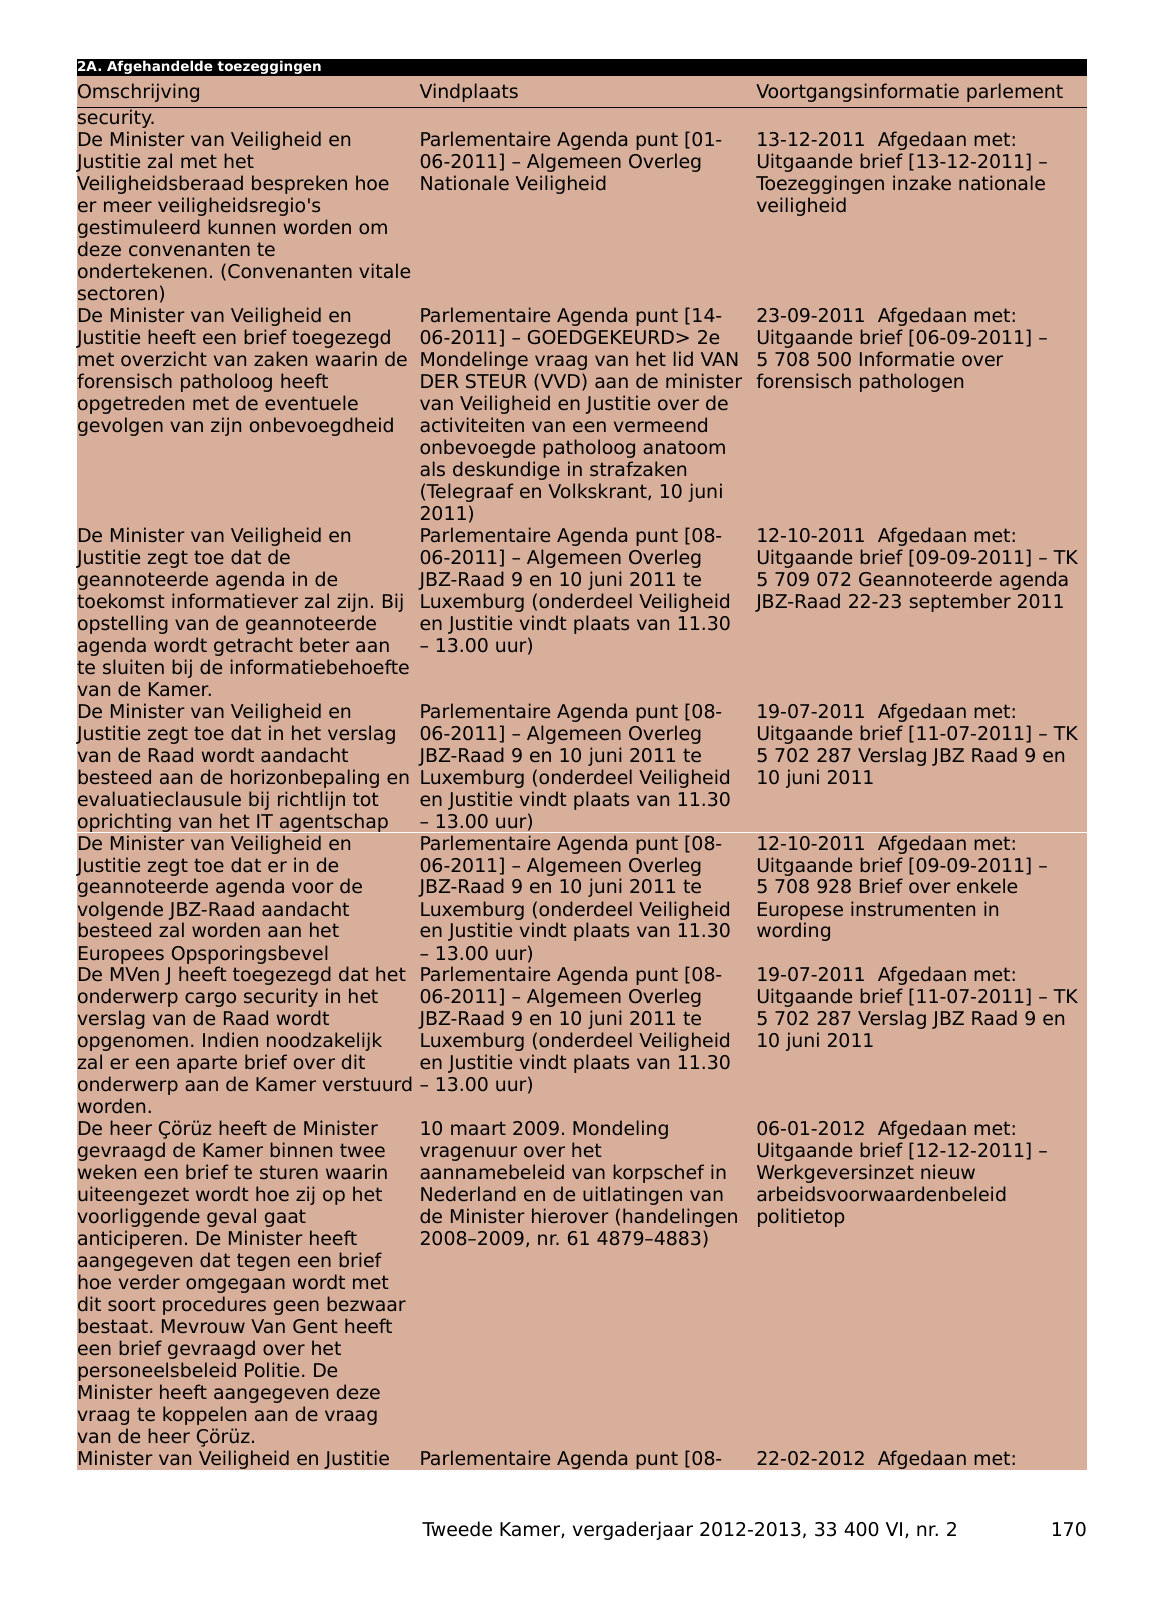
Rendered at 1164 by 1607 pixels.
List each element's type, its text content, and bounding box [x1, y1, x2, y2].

table_cell Parlementaire Agenda punt [08-06-2011] – Algemeen Overleg JBZ-Raad 9 en 10 juni 2011 te Luxemburg (onderdeel Veiligheid en Justitie vindt plaats van 11.30 – 13.00 uur) [413, 964, 750, 1118]
table_cell Parlementaire Agenda punt [01-06-2011] – Algemeen Overleg Nationale Veiligheid [413, 129, 750, 305]
table_cell Parlementaire Agenda punt [08-06-2011] – Algemeen Overleg JBZ-Raad 9 en 10 juni 2011 te Luxemburg (onderdeel Veiligheid en Justitie vindt plaats van 11.30 – 13.00 uur) [413, 833, 750, 964]
table_cell De Minister van Veiligheid en Justitie zegt toe dat in het verslag van de Raad wordt aandacht besteed aan de horizonbepaling en evaluatieclausule bij richtlijn tot oprichting van het IT agentschap [77, 701, 413, 832]
table_cell 13-12-2011 Afgedaan met: Uitgaande brief [13-12-2011] – Toezeggingen inzake nationale veiligheid [750, 129, 1087, 305]
table_cell 12-10-2011 Afgedaan met: Uitgaande brief [09-09-2011] – 5 708 928 Brief over enkele Europese instrumenten in wording [750, 833, 1087, 964]
table_cell Parlementaire Agenda punt [08- [413, 1448, 750, 1470]
table_cell 22-02-2012 Afgedaan met: [750, 1448, 1087, 1470]
table_cell 12-10-2011 Afgedaan met: Uitgaande brief [09-09-2011] – TK 5 709 072 Geannoteerde agenda JBZ-Raad 22-23 september 2011 [750, 525, 1087, 701]
table_cell Vindplaats [413, 76, 750, 107]
table_cell security. [77, 108, 413, 129]
table_cell Omschrijving [77, 76, 413, 107]
table_cell De heer Çörüz heeft de Minister gevraagd de Kamer binnen twee weken een brief te sturen waarin uiteengezet wordt hoe zij op het voorliggende geval gaat anticiperen. De Minister heeft aangegeven dat tegen een brief hoe verder omgegaan wordt met dit soort procedures geen bezwaar bestaat. Mevrouw Van Gent heeft een brief gevraagd over het personeelsbeleid Politie. De Minister heeft aangegeven deze vraag te koppelen aan de vraag van de heer Çörüz. [77, 1118, 413, 1448]
table_cell 06-01-2012 Afgedaan met: Uitgaande brief [12-12-2011] – Werkgeversinzet nieuw arbeidsvoorwaardenbeleid politietop [750, 1118, 1087, 1448]
table_cell De Minister van Veiligheid en Justitie zal met het Veiligheidsberaad bespreken hoe er meer veiligheidsregio's gestimuleerd kunnen worden om deze convenanten te ondertekenen. (Convenanten vitale sectoren) [77, 129, 413, 305]
table_cell De MVen J heeft toegezegd dat het onderwerp cargo security in het verslag van de Raad wordt opgenomen. Indien noodzakelijk zal er een aparte brief over dit onderwerp aan de Kamer verstuurd worden. [77, 964, 413, 1118]
table_cell [750, 108, 1087, 129]
table_cell De Minister van Veiligheid en Justitie zegt toe dat de geannoteerde agenda in de toekomst informatiever zal zijn. Bij opstelling van de geannoteerde agenda wordt getracht beter aan te sluiten bij de informatiebehoefte van de Kamer. [77, 525, 413, 701]
table_cell Parlementaire Agenda punt [14-06-2011] – GOEDGEKEURD> 2e Mondelinge vraag van het lid VAN DER STEUR (VVD) aan de minister van Veiligheid en Justitie over de activiteiten van een vermeend onbevoegde patholoog anatoom als deskundige in strafzaken (Telegraaf en Volkskrant, 10 juni 2011) [413, 305, 750, 525]
table_cell Voortgangsinformatie parlement [750, 76, 1087, 107]
table_cell Parlementaire Agenda punt [08-06-2011] – Algemeen Overleg JBZ-Raad 9 en 10 juni 2011 te Luxemburg (onderdeel Veiligheid en Justitie vindt plaats van 11.30 – 13.00 uur) [413, 525, 750, 701]
table_cell Minister van Veiligheid en Justitie [77, 1448, 413, 1470]
table_cell 10 maart 2009. Mondeling vragenuur over het aannamebeleid van korpschef in Nederland en de uitlatingen van de Minister hierover (handelingen 2008–2009, nr. 61 4879–4883) [413, 1118, 750, 1448]
table_cell [413, 108, 750, 129]
table_cell Parlementaire Agenda punt [08-06-2011] – Algemeen Overleg JBZ-Raad 9 en 10 juni 2011 te Luxemburg (onderdeel Veiligheid en Justitie vindt plaats van 11.30 – 13.00 uur) [413, 701, 750, 832]
table_cell De Minister van Veiligheid en Justitie heeft een brief toegezegd met overzicht van zaken waarin de forensisch patholoog heeft opgetreden met de eventuele gevolgen van zijn onbevoegdheid [77, 305, 413, 525]
table_cell 23-09-2011 Afgedaan met: Uitgaande brief [06-09-2011] – 5 708 500 Informatie over forensisch pathologen [750, 305, 1087, 525]
table_cell 19-07-2011 Afgedaan met: Uitgaande brief [11-07-2011] – TK 5 702 287 Verslag JBZ Raad 9 en 10 juni 2011 [750, 701, 1087, 832]
table_cell 19-07-2011 Afgedaan met: Uitgaande brief [11-07-2011] – TK 5 702 287 Verslag JBZ Raad 9 en 10 juni 2011 [750, 964, 1087, 1118]
table_cell De Minister van Veiligheid en Justitie zegt toe dat er in de geannoteerde agenda voor de volgende JBZ-Raad aandacht besteed zal worden aan het Europees Opsporingsbevel [77, 833, 413, 964]
table_header 2A. Afgehandelde toezeggingen [77, 59, 1087, 75]
